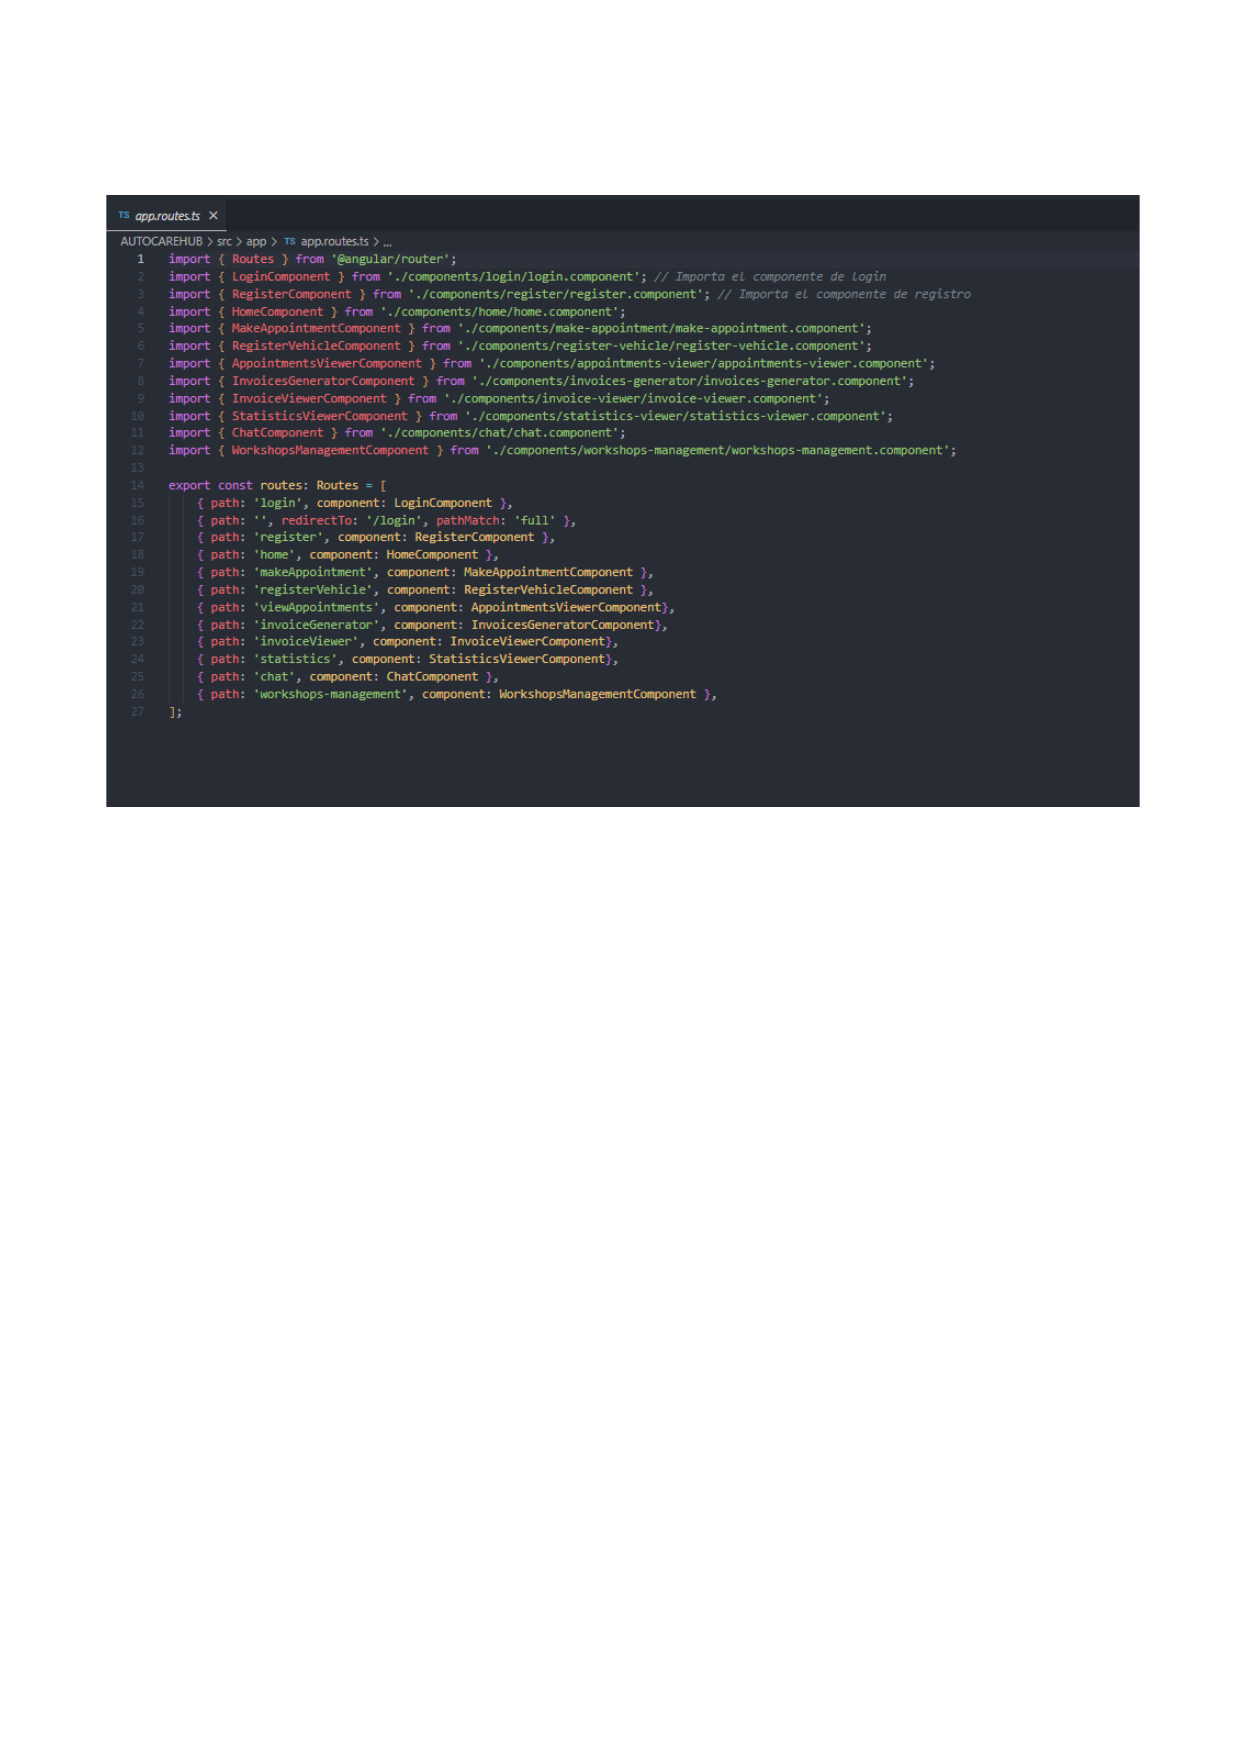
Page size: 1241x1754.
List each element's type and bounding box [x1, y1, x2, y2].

picture [106, 195, 1140, 807]
